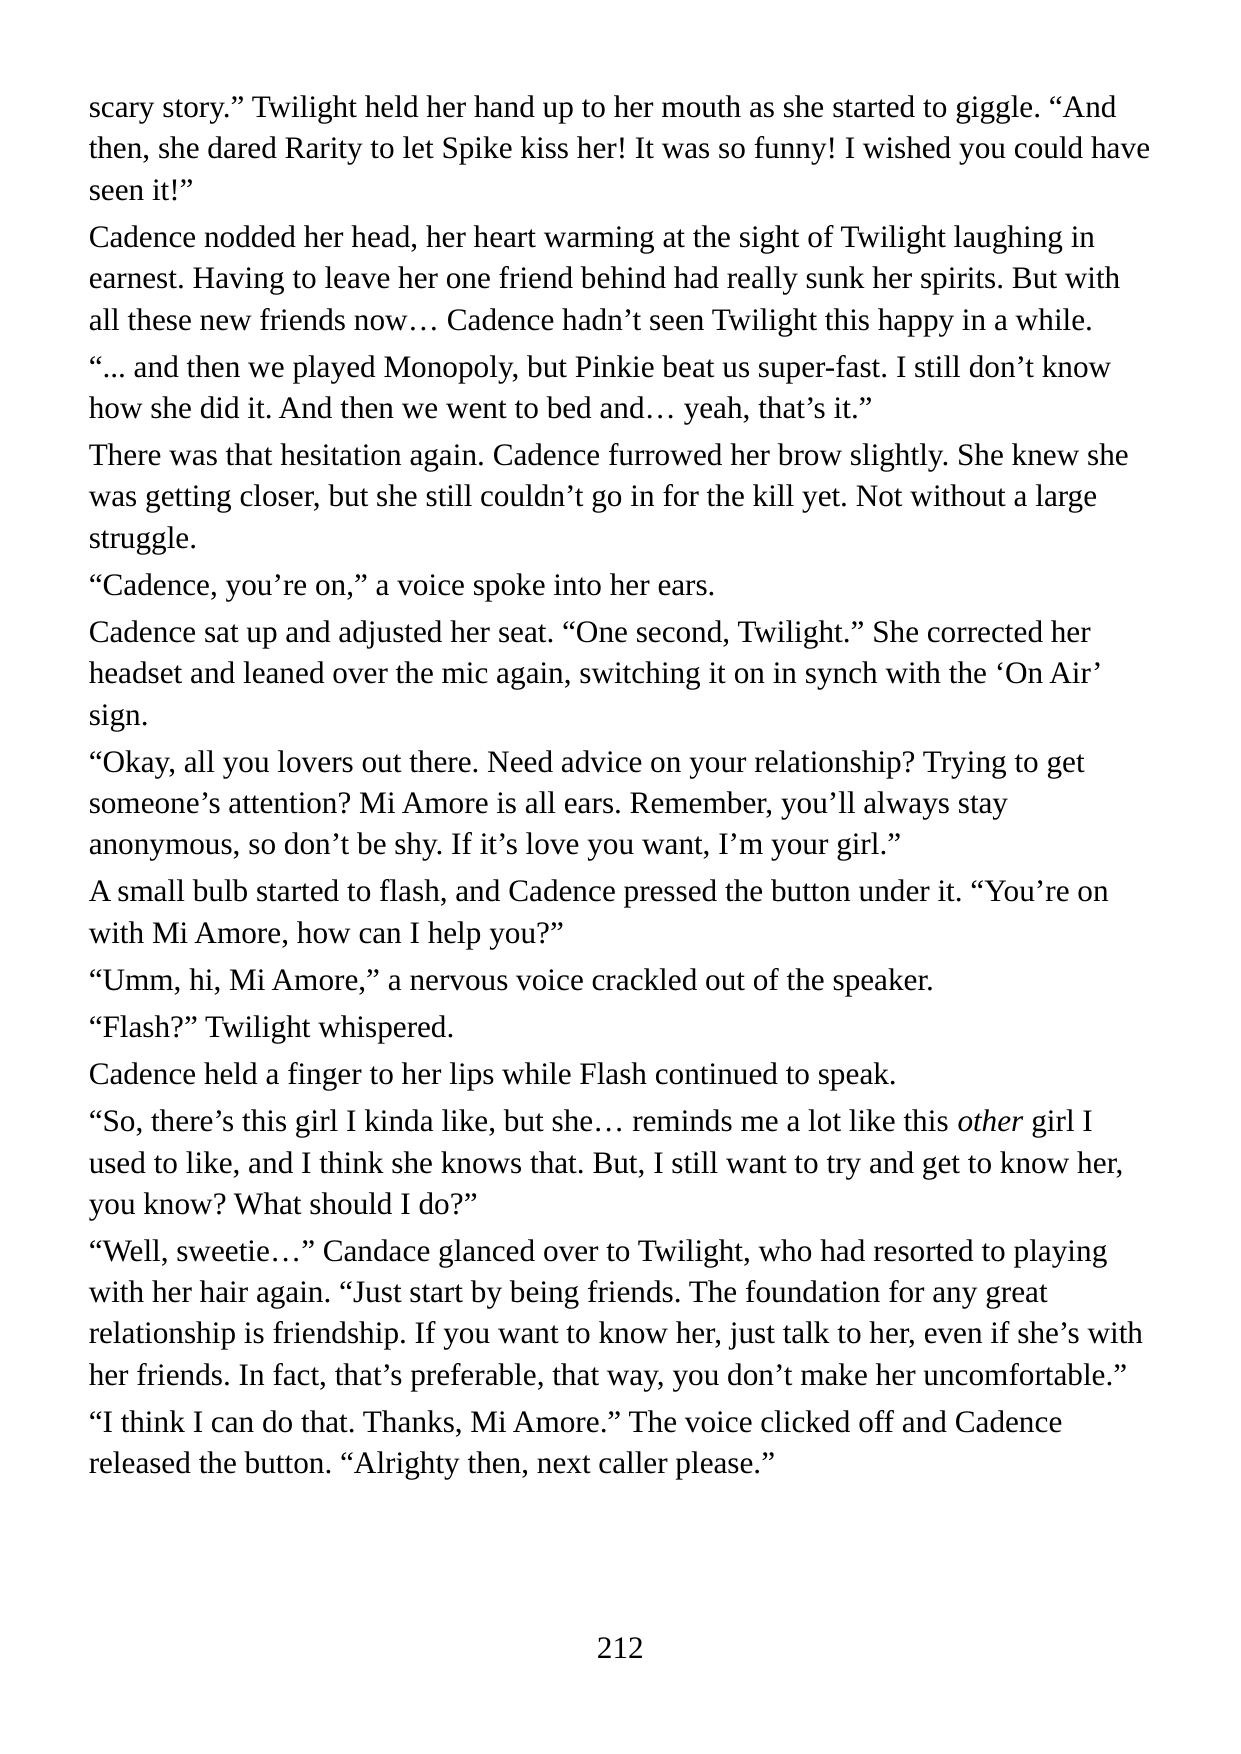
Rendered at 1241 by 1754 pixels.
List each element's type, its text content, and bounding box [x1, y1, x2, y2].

text “I think I can do that. Thanks, Mi Amore.” The voice clicked off and Cadence released the button. “Alrighty then, next caller please.” [88, 1403, 1152, 1480]
text “So, there’s this girl I kinda like, but she… reminds me a lot like this other girl I used to like, and I think she knows that. But, I still want to try and get to know her, you know? What should I do?” [88, 1103, 1152, 1221]
text “Okay, all you lovers out there. Need advice on your relationship? Trying to get someone’s attention? Mi Amore is all ears. Remember, you’ll always stay anonymous, so don’t be shy. If it’s love you want, I’m your girl.” [88, 743, 1152, 861]
text A small bulb started to flash, and Cadence pressed the button under it. “You’re on with Mi Amore, how can I help you?” [88, 873, 1152, 950]
text “Umm, hi, Mi Amore,” a nervous voice crackled out of the speaker. [88, 961, 1152, 997]
text “Well, sweetie…” Candace glanced over to Twilight, who had resorted to playing with her hair again. “Just start by being friends. The foundation for any great relationship is friendship. If you want to know her, just talk to her, even if she’s with her friends. In fact, that’s preferable, that way, you don’t make her uncomfortable.” [88, 1232, 1152, 1392]
text There was that hesitation again. Cadence furrowed her brow slightly. She knew she was getting closer, but she still couldn’t go in for the kill yet. Not without a large struggle. [88, 436, 1152, 555]
text Cadence nodded her head, her heart warming at the sight of Twilight laughing in earnest. Having to leave her one friend behind had really sunk her spirits. But with all these new friends now… Cadence hadn’t seen Twilight this happy in a while. [88, 218, 1152, 337]
text Cadence held a finger to her lips while Flash continued to speak. [88, 1055, 1152, 1091]
text scary story.” Twilight held her hand up to her mouth as she started to giggle. “And then, she dared Rarity to let Spike kiss her! It was so funny! I wished you could have seen it!” [88, 88, 1152, 207]
text “Cadence, you’re on,” a voice spoke into her ears. [88, 566, 1152, 602]
text Cadence sat up and adjusted her seat. “One second, Twilight.” She corrected her headset and leaned over the mic again, switching it on in synch with the ‘On Air’ sign. [88, 613, 1152, 732]
text “... and then we played Monopoly, but Pinkie beat us super-fast. I still don’t know how she did it. And then we went to bed and… yeah, that’s it.” [88, 348, 1152, 425]
text “Flash?” Twilight whispered. [88, 1008, 1152, 1044]
